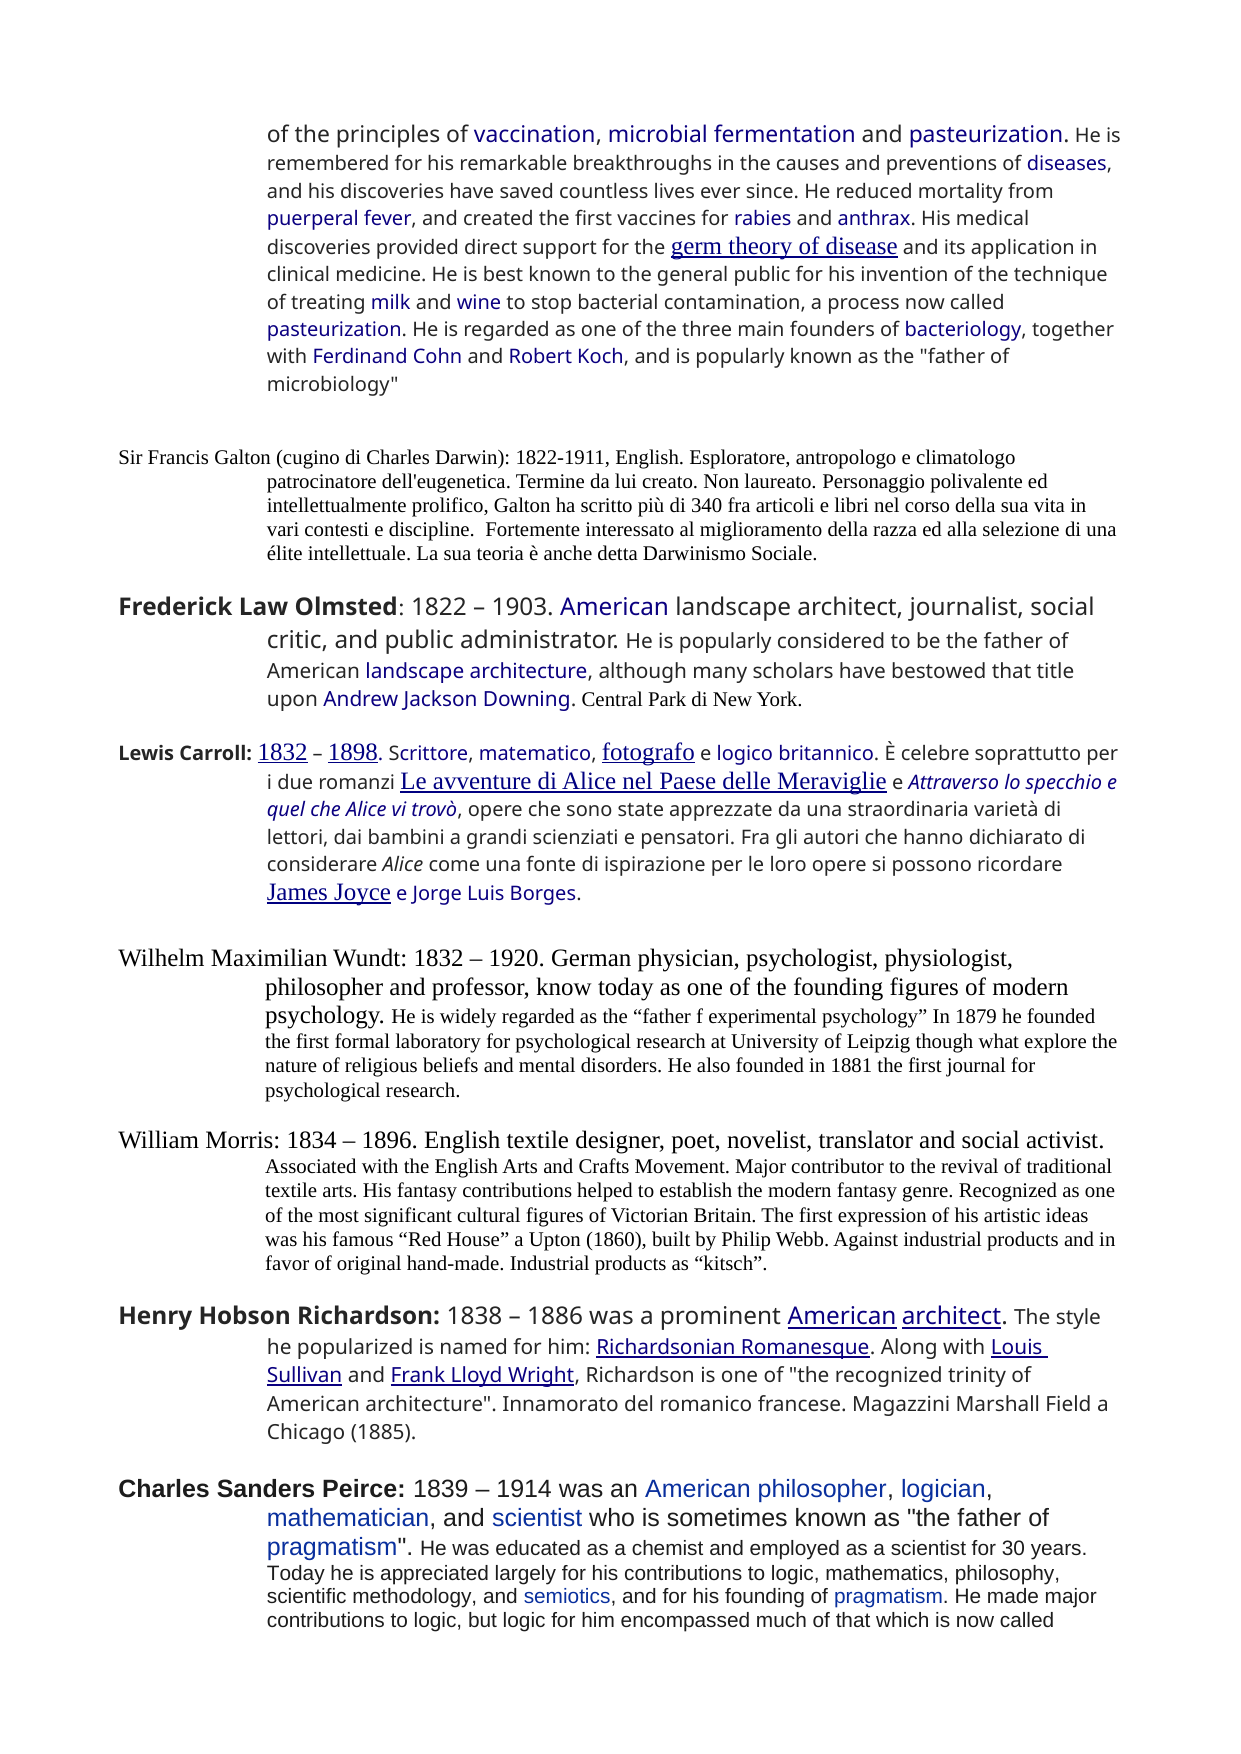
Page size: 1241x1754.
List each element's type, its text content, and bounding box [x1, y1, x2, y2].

text William Morris: 1834 – 1896. English textile designer, poet, novelist, translator and social activist. Associated with the English Arts and Crafts Movement. Major contributor to the revival of traditional textile arts. His fantasy contributions helped to establish the modern fantasy genre. Recognized as one of the most significant cultural figures of Victorian Britain. The first expression of his artistic ideas was his famous “Red House” a Upton (1860), built by Philip Webb. Against industrial products and in favor of original hand-made. Industrial products as “kitsch”. [118, 1126, 1122, 1275]
text Lewis Carroll: 1832 – 1898. Scrittore, matematico, fotografo e logico britannico. È celebre soprattutto per i due romanzi Le avventure di Alice nel Paese delle Meraviglie e Attraverso lo specchio e quel che Alice vi trovò, opere che sono state apprezzate da una straordinaria varietà di lettori, dai bambini a grandi scienziati e pensatori. Fra gli autori che hanno dichiarato di considerare Alice come una fonte di ispirazione per le loro opere si possono ricordare James Joyce e Jorge Luis Borges. [118, 737, 1122, 907]
text Frederick Law Olmsted: 1822 – 1903. American landscape architect, journalist, social critic, and public administrator. He is popularly considered to be the father of American landscape architecture, although many scholars have bestowed that title upon Andrew Jackson Downing. Central Park di New York. [118, 589, 1122, 713]
text Sir Francis Galton (cugino di Charles Darwin): 1822-1911, English. Esploratore, antropologo e climatologo patrocinatore dell'eugenetica. Termine da lui creato. Non laureato. Personaggio polivalente ed intellettualmente prolifico, Galton ha scritto più di 340 fra articoli e libri nel corso della sua vita in vari contesti e discipline. Fortemente interessato al miglioramento della razza ed alla selezione di una élite intellettuale. La sua teoria è anche detta Darwinismo Sociale. [118, 445, 1122, 565]
text Charles Sanders Peirce: 1839 – 1914 was an American philosopher, logician, mathematician, and scientist who is sometimes known as "the father of pragmatism". He was educated as a chemist and employed as a scientist for 30 years. Today he is appreciated largely for his contributions to logic, mathematics, philosophy, scientific methodology, and semiotics, and for his founding of pragmatism. He made major contributions to logic, but logic for him encompassed much of that which is now called [118, 1474, 1122, 1632]
text Wilhelm Maximilian Wundt: 1832 – 1920. German physician, psychologist, physiologist, philosopher and professor, know today as one of the founding figures of modern psychology. He is widely regarded as the “father f experimental psychology” In 1879 he founded the first formal laboratory for psychological research at University of Leipzig though what explore the nature of religious beliefs and mental disorders. He also founded in 1881 the first journal for psychological research. [118, 943, 1122, 1102]
text Henry Hobson Richardson: 1838 – 1886 was a prominent American architect. The style he popularized is named for him: Richardsonian Romanesque. Along with Louis Sullivan and Frank Lloyd Wright, Richardson is one of "the recognized trinity of American architecture". Innamorato del romanico francese. Magazzini Marshall Field a Chicago (1885). [118, 1299, 1122, 1446]
text of the principles of vaccination, microbial fermentation and pasteurization. He is remembered for his remarkable breakthroughs in the causes and preventions of diseases, and his discoveries have saved countless lives ever since. He reduced mortality from puerperal fever, and created the first vaccines for rabies and anthrax. His medical discoveries provided direct support for the germ theory of disease and its application in clinical medicine. He is best known to the general public for his invention of the technique of treating milk and wine to stop bacterial contamination, a process now called pasteurization. He is regarded as one of the three main founders of bacteriology, together with Ferdinand Cohn and Robert Koch, and is popularly known as the "father of microbiology" [118, 118, 1122, 397]
